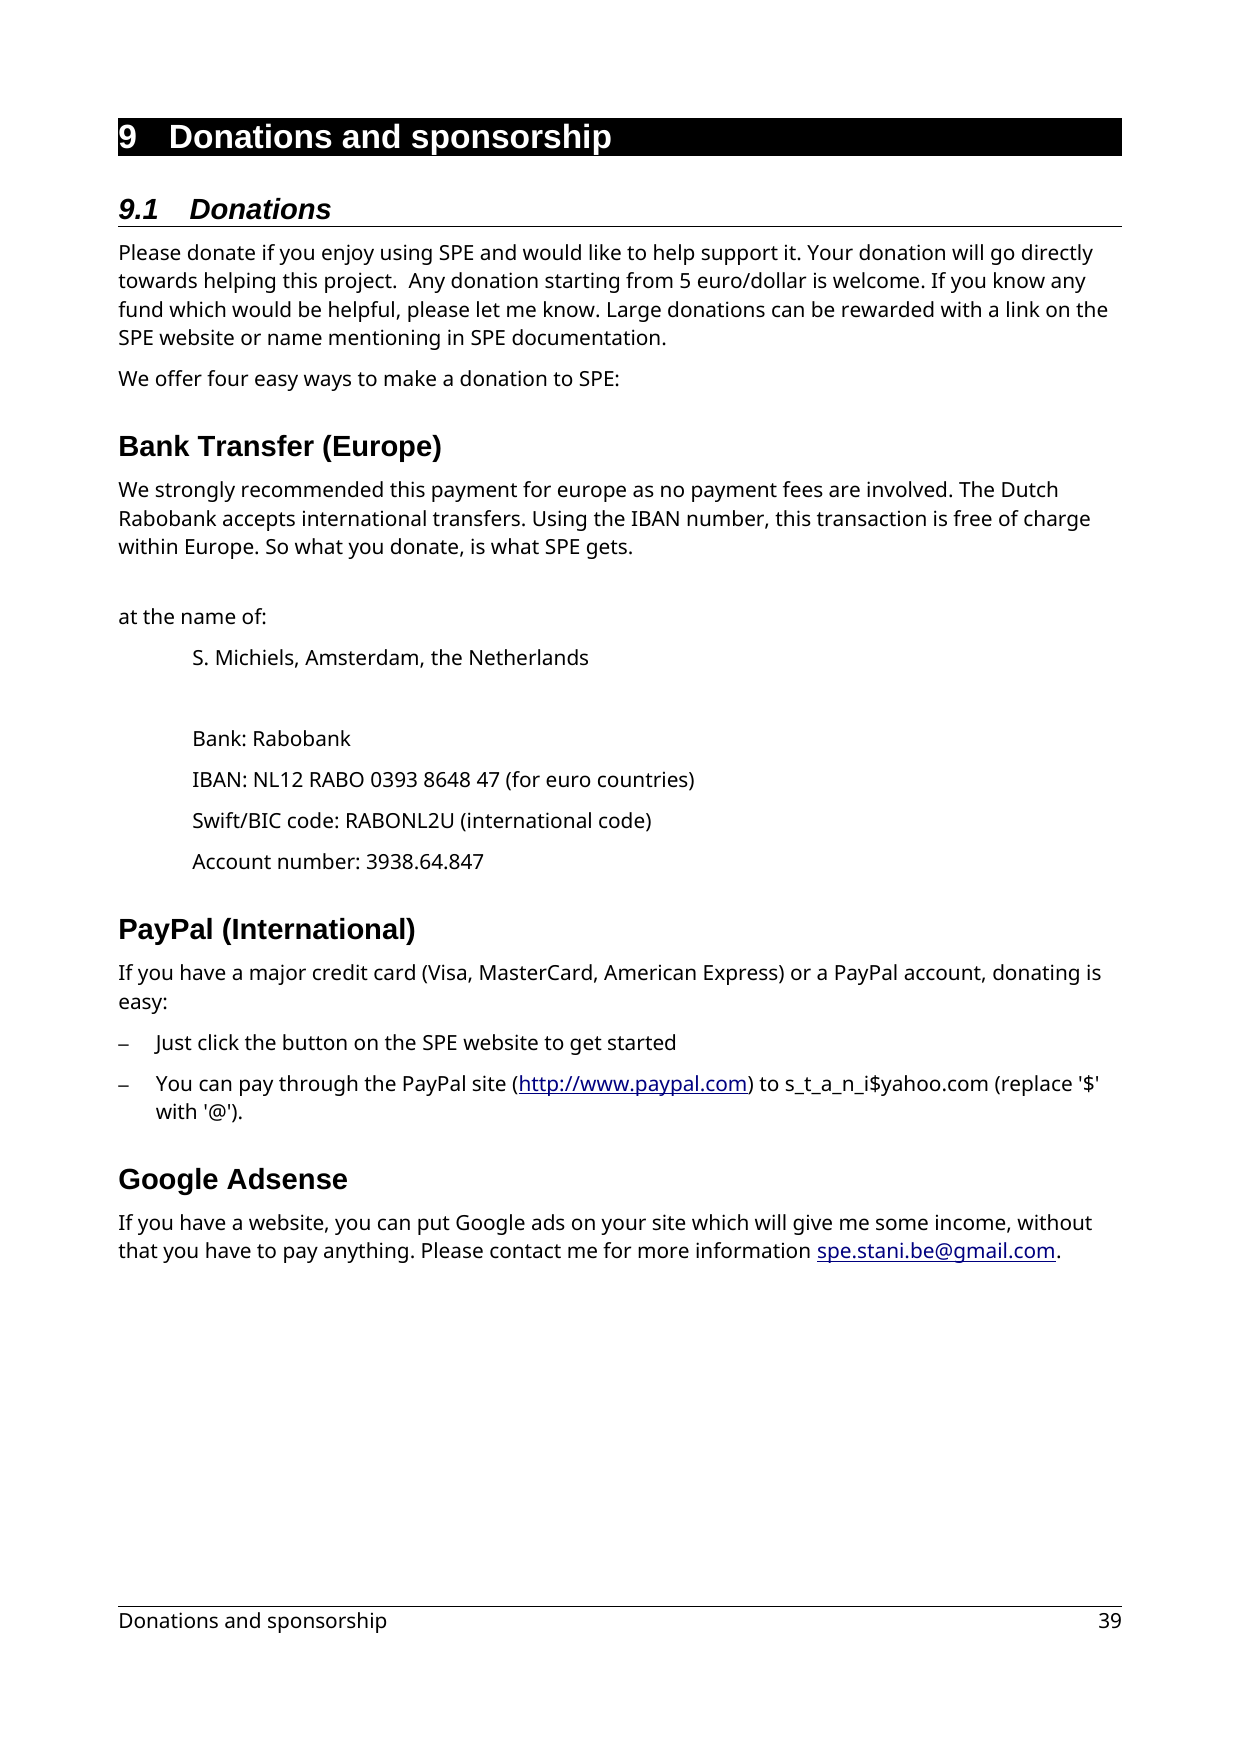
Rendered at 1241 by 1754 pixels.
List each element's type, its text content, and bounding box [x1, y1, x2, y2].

list You can pay through the PayPal site (http://www.paypal.com) to s_t_a_n_i$yahoo.com (replace '$' with '@'). [118, 1069, 1122, 1126]
subtitle Donations [118, 193, 1122, 226]
text at the name of: [118, 602, 1122, 630]
subtitle PayPal (International) [118, 913, 1122, 946]
subtitle Donations and sponsorship [118, 118, 1122, 156]
list Just click the button on the SPE website to get started [118, 1028, 1122, 1056]
text If you have a website, you can put Google ads on your site which will give me some income, without that you have to pay anything. Please contact me for more information spe.stani.be@gmail.com. [118, 1208, 1122, 1265]
text We offer four easy ways to make a donation to SPE: [118, 364, 1122, 393]
text S. Michiels, Amsterdam, the Netherlands [192, 643, 1122, 671]
subtitle Bank Transfer (Europe) [118, 430, 1122, 463]
text Swift/BIC code: RABONL2U (international code) [192, 806, 1122, 835]
text Please donate if you enjoy using SPE and would like to help support it. Your donation will go directly towards helping this project. Any donation starting from 5 euro/dollar is welcome. If you know any fund which would be helpful, please let me know. Large donations can be rewarded with a link on the SPE website or name mentioning in SPE documentation. [118, 238, 1122, 352]
text IBAN: NL12 RABO 0393 8648 47 (for euro countries) [192, 766, 1122, 794]
text If you have a major credit card (Visa, MasterCard, American Express) or a PayPal account, donating is easy: [118, 958, 1122, 1015]
text Bank: Rabobank [192, 724, 1122, 753]
subtitle Google Adsense [118, 1163, 1122, 1196]
text We strongly recommended this payment for europe as no payment fees are involved. The Dutch Rabobank accepts international transfers. Using the IBAN number, this transaction is free of charge within Europe. So what you donate, is what SPE gets. [118, 476, 1122, 561]
text Account number: 3938.64.847 [192, 847, 1122, 876]
